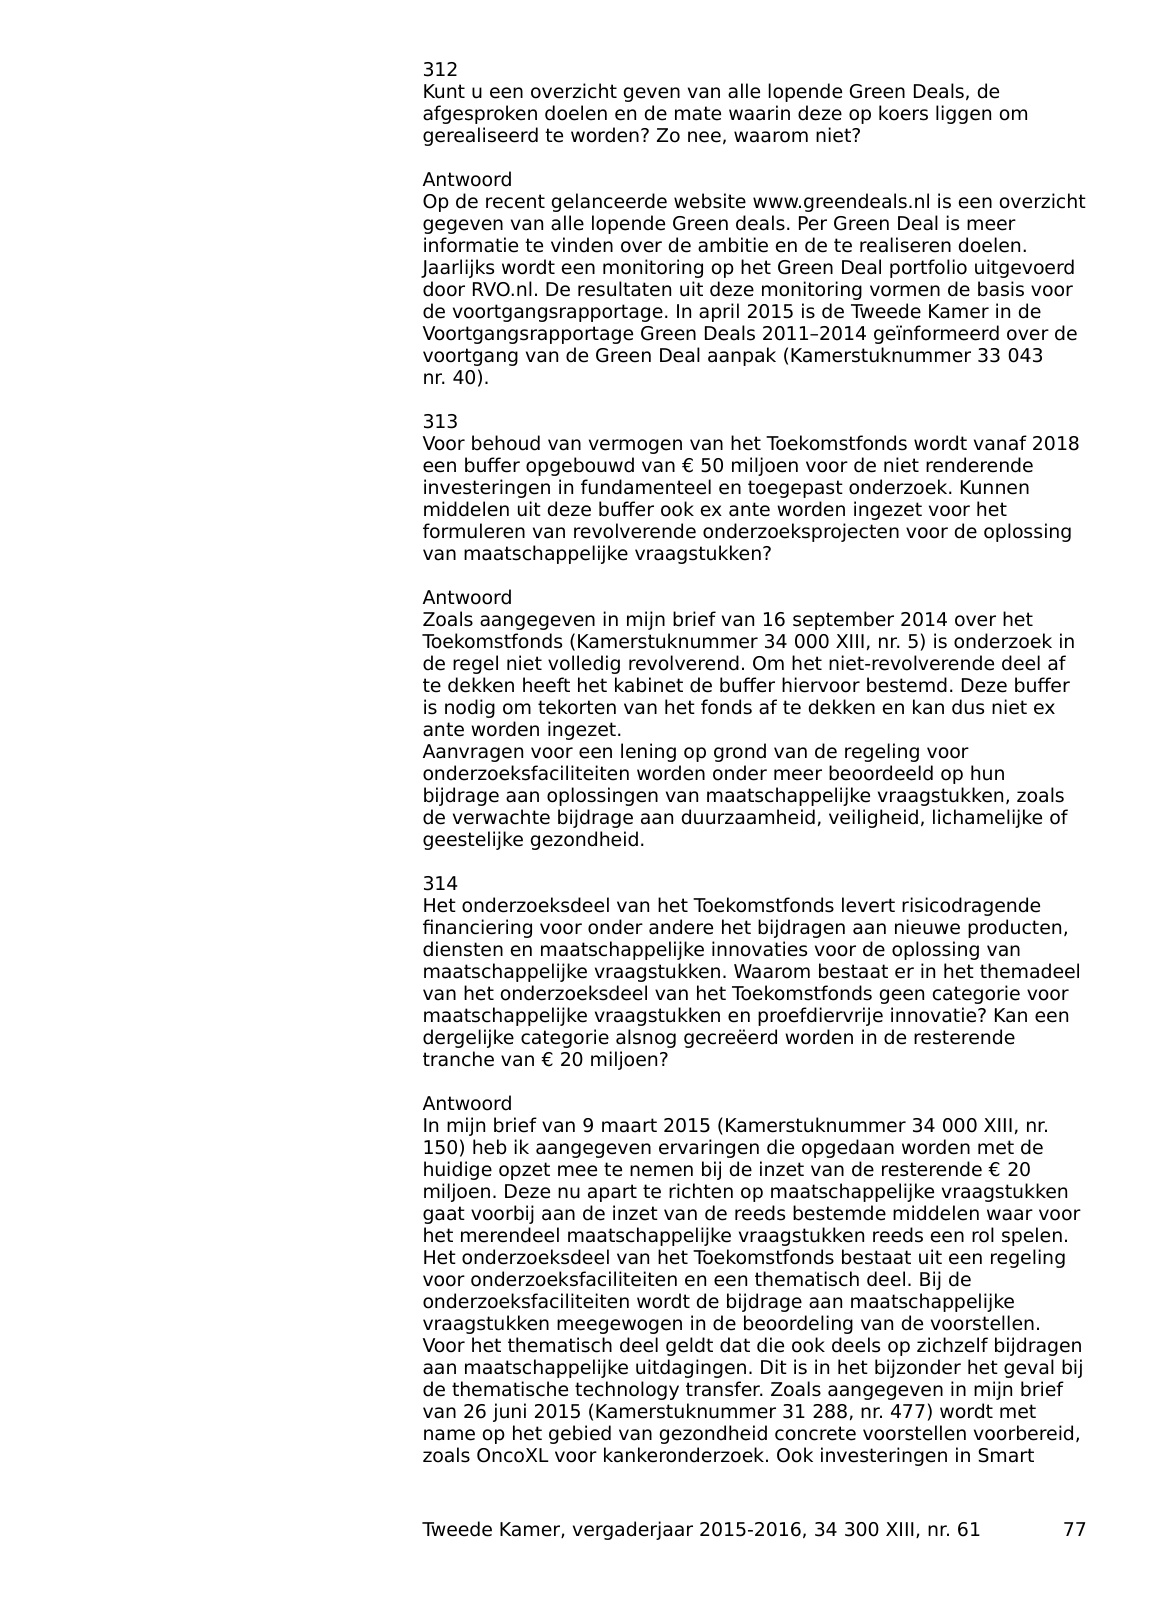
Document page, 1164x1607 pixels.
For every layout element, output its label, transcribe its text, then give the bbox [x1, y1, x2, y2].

text 314 [422, 873, 1087, 895]
text Antwoord [422, 1093, 1087, 1115]
text Zoals aangegeven in mijn brief van 16 september 2014 over het Toekomstfonds (Kamerstuknummer 34 000 XIII, nr. 5) is onderzoek in de regel niet volledig revolverend. Om het niet-revolverende deel af te dekken heeft het kabinet de buffer hiervoor bestemd. Deze buffer is nodig om tekorten van het fonds af te dekken en kan dus niet ex ante worden ingezet. [422, 609, 1087, 741]
text Op de recent gelanceerde website www.greendeals.nl is een overzicht gegeven van alle lopende Green deals. Per Green Deal is meer informatie te vinden over de ambitie en de te realiseren doelen. Jaarlijks wordt een monitoring op het Green Deal portfolio uitgevoerd door RVO.nl. De resultaten uit deze monitoring vormen de basis voor de voortgangsrapportage. In april 2015 is de Tweede Kamer in de Voortgangsrapportage Green Deals 2011–2014 geïnformeerd over de voortgang van de Green Deal aanpak (Kamerstuknummer 33 043 nr. 40). [422, 191, 1087, 389]
text Antwoord [422, 169, 1087, 191]
text In mijn brief van 9 maart 2015 (Kamerstuknummer 34 000 XIII, nr. 150) heb ik aangegeven ervaringen die opgedaan worden met de huidige opzet mee te nemen bij de inzet van de resterende € 20 miljoen. Deze nu apart te richten op maatschappelijke vraagstukken gaat voorbij aan de inzet van de reeds bestemde middelen waar voor het merendeel maatschappelijke vraagstukken reeds een rol spelen. Het onderzoeksdeel van het Toekomstfonds bestaat uit een regeling voor onderzoeksfaciliteiten en een thematisch deel. Bij de onderzoeksfaciliteiten wordt de bijdrage aan maatschappelijke vraagstukken meegewogen in de beoordeling van de voorstellen. Voor het thematisch deel geldt dat die ook deels op zichzelf bijdragen aan maatschappelijke uitdagingen. Dit is in het bijzonder het geval bij de thematische technology transfer. Zoals aangegeven in mijn brief van 26 juni 2015 (Kamerstuknummer 31 288, nr. 477) wordt met name op het gebied van gezondheid concrete voorstellen voorbereid, zoals OncoXL voor kankeronderzoek. Ook investeringen in Smart [422, 1115, 1087, 1467]
text 312 [422, 59, 1087, 81]
text Aanvragen voor een lening op grond van de regeling voor onderzoeksfaciliteiten worden onder meer beoordeeld op hun bijdrage aan oplossingen van maatschappelijke vraagstukken, zoals de verwachte bijdrage aan duurzaamheid, veiligheid, lichamelijke of geestelijke gezondheid. [422, 741, 1087, 851]
text 313 [422, 411, 1087, 433]
text Het onderzoeksdeel van het Toekomstfonds levert risicodragende financiering voor onder andere het bijdragen aan nieuwe producten, diensten en maatschappelijke innovaties voor de oplossing van maatschappelijke vraagstukken. Waarom bestaat er in het themadeel van het onderzoeksdeel van het Toekomstfonds geen categorie voor maatschappelijke vraagstukken en proefdiervrije innovatie? Kan een dergelijke categorie alsnog gecreëerd worden in de resterende tranche van € 20 miljoen? [422, 895, 1087, 1071]
text Antwoord [422, 587, 1087, 609]
text Voor behoud van vermogen van het Toekomstfonds wordt vanaf 2018 een buffer opgebouwd van € 50 miljoen voor de niet renderende investeringen in fundamenteel en toegepast onderzoek. Kunnen middelen uit deze buffer ook ex ante worden ingezet voor het formuleren van revolverende onderzoeksprojecten voor de oplossing van maatschappelijke vraagstukken? [422, 433, 1087, 565]
text Kunt u een overzicht geven van alle lopende Green Deals, de afgesproken doelen en de mate waarin deze op koers liggen om gerealiseerd te worden? Zo nee, waarom niet? [422, 81, 1087, 147]
